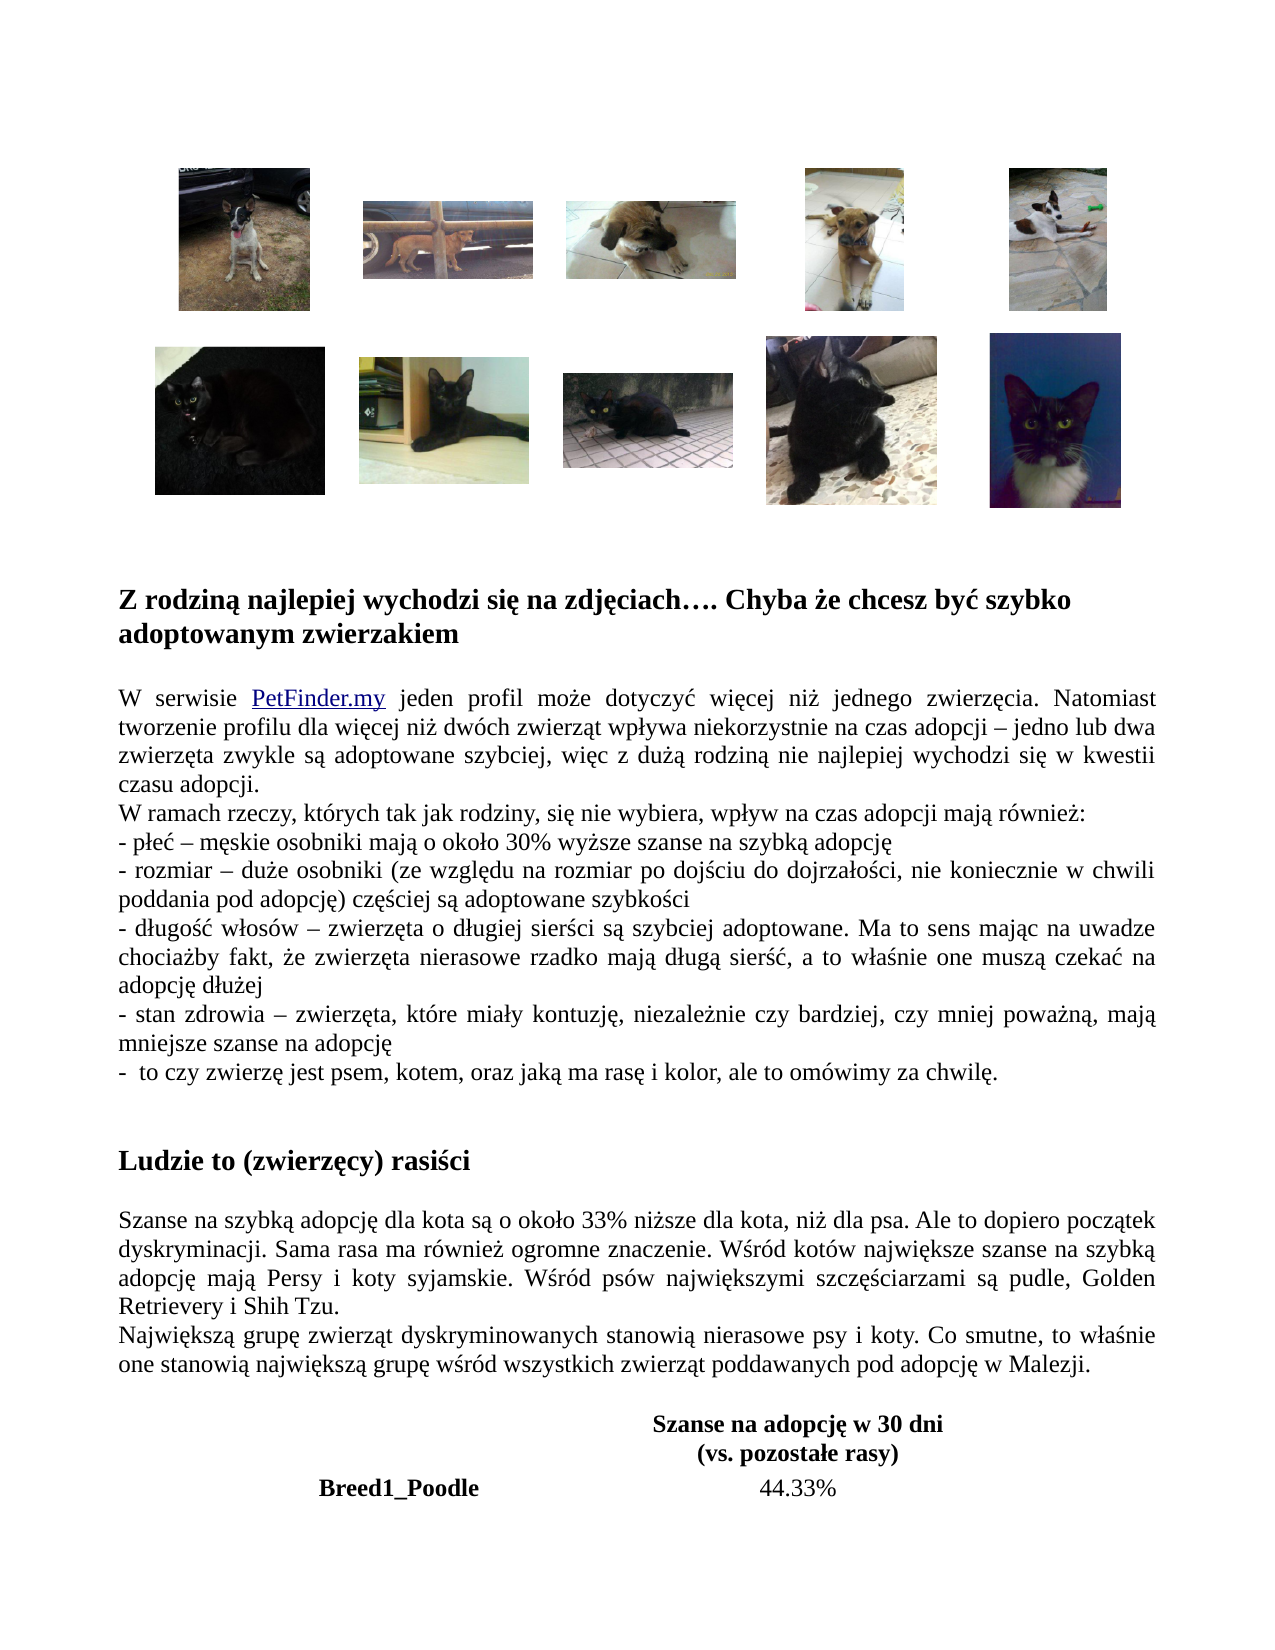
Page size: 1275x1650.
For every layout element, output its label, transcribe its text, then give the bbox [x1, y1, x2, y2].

table_header [316, 1406, 636, 1470]
text Ludzie to (zwierzęcy) rasiści [118, 1143, 1157, 1176]
text W serwisie PetFinder.my jeden profil może dotyczyć więcej niż jednego zwierzęcia. Natomiast tworzenie profilu dla więcej niż dwóch zwierząt wpływa niekorzystnie na czas adopcji – jedno lub dwa zwierzęta zwykle są adoptowane szybciej, więc z dużą rodziną nie najlepiej wychodzi się w kwestii czasu adopcji. [118, 683, 1157, 798]
text - płeć – męskie osobniki mają o około 30% wyższe szanse na szybką adopcję [118, 827, 1157, 855]
table_header Szanse na adopcję w 30 dni (vs. pozostałe rasy) [636, 1406, 959, 1470]
picture [119, 141, 1156, 525]
text Największą grupę zwierząt dyskryminowanych stanowią nierasowe psy i koty. Co smutne, to właśnie one stanowią największą grupę wśród wszystkich zwierząt poddawanych pod adopcję w Malezji. [118, 1320, 1157, 1378]
text - stan zdrowia – zwierzęta, które miały kontuzję, niezależnie czy bardziej, czy mniej poważną, mają mniejsze szanse na adopcję [118, 999, 1157, 1057]
text Szanse na szybką adopcję dla kota są o około 33% niższe dla kota, niż dla psa. Ale to dopiero początek dyskryminacji. Sama rasa ma również ogromne znaczenie. Wśród kotów największe szanse na szybką adopcję mają Persy i koty syjamskie. Wśród psów największymi szczęściarzami są pudle, Golden Retrievery i Shih Tzu. [118, 1205, 1157, 1320]
table_cell 44.33% [636, 1470, 959, 1504]
text - długość włosów – zwierzęta o długiej sierści są szybciej adoptowane. Ma to sens mając na uwadze chociażby fakt, że zwierzęta nierasowe rzadko mają długą sierść, a to właśnie one muszą czekać na adopcję dłużej [118, 913, 1157, 999]
text - rozmiar – duże osobniki (ze względu na rozmiar po dojściu do dojrzałości, nie koniecznie w chwili poddania pod adopcję) częściej są adoptowane szybkości [118, 855, 1157, 913]
table_cell Breed1_Poodle [316, 1470, 636, 1504]
text - to czy zwierzę jest psem, kotem, oraz jaką ma rasę i kolor, ale to omówimy za chwilę. [118, 1057, 1157, 1085]
text Z rodziną najlepiej wychodzi się na zdjęciach…. Chyba że chcesz być szybko adoptowanym zwierzakiem [118, 582, 1157, 649]
text W ramach rzeczy, których tak jak rodziny, się nie wybiera, wpływ na czas adopcji mają również: [118, 798, 1157, 827]
